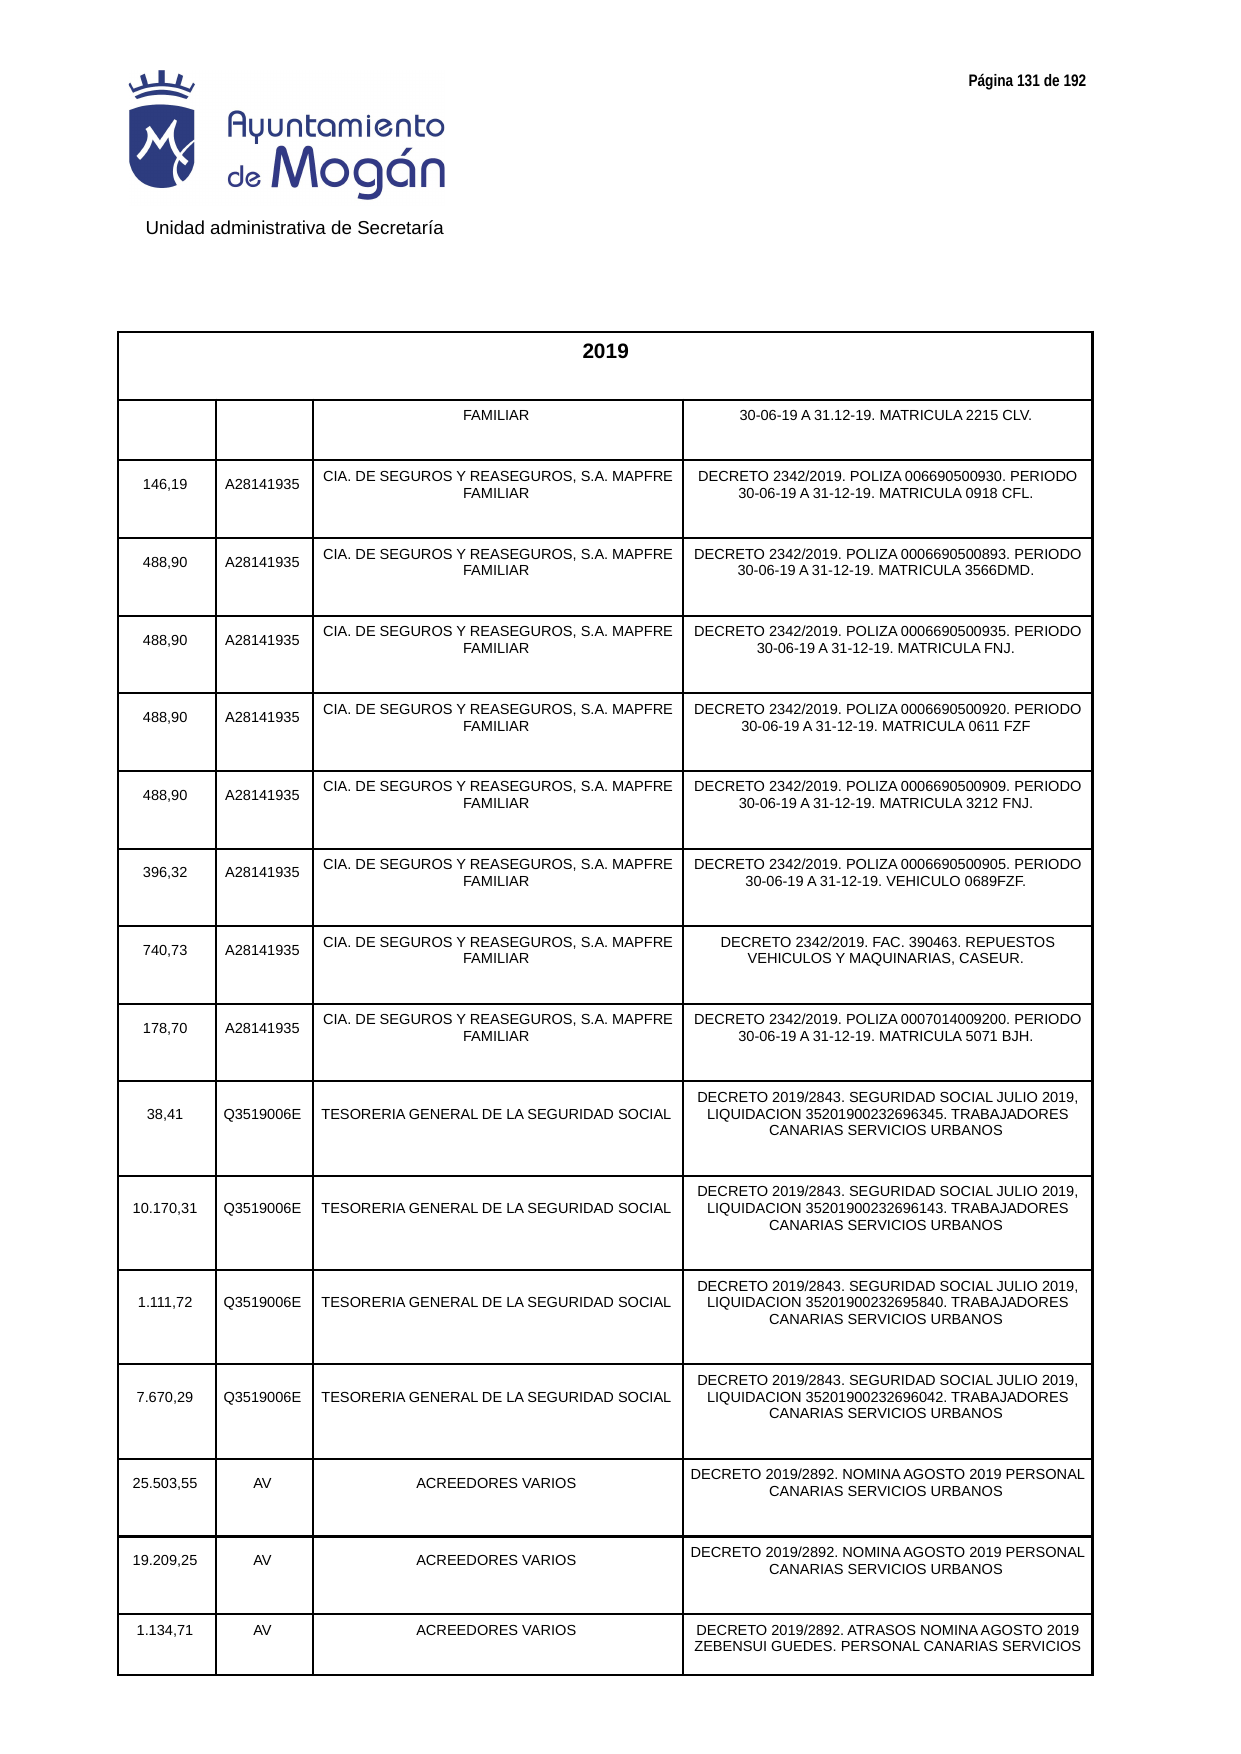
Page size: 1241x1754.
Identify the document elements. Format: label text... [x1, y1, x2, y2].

table_cell DECRETO 2342/2019. POLIZA 0006690500920. PERIODO 30-06-19 A 31-12-19. MATRICULA 0611 FZF [684, 694, 1091, 770]
table_cell 25.503,55 [119, 1460, 215, 1535]
table_cell 488,90 [119, 694, 215, 770]
picture [128, 70, 445, 206]
table_cell CIA. DE SEGUROS Y REASEGUROS, S.A. MAPFRE FAMILIAR [314, 927, 682, 1003]
table_cell 740,73 [119, 927, 215, 1003]
table_cell ACREEDORES VARIOS [314, 1460, 682, 1535]
table_cell A28141935 [217, 850, 312, 925]
table_cell 1.134,71 [119, 1615, 215, 1674]
table_cell FAMILIAR [314, 401, 682, 459]
table_cell DECRETO 2019/2892. NOMINA AGOSTO 2019 PERSONAL CANARIAS SERVICIOS URBANOS [684, 1538, 1091, 1613]
table_cell A28141935 [217, 461, 312, 537]
table_cell A28141935 [217, 694, 312, 770]
table_cell 146,19 [119, 461, 215, 537]
table_cell AV [217, 1460, 312, 1535]
table_cell CIA. DE SEGUROS Y REASEGUROS, S.A. MAPFRE FAMILIAR [314, 694, 682, 770]
table_cell A28141935 [217, 772, 312, 847]
table_cell DECRETO 2342/2019. FAC. 390463. REPUESTOS VEHICULOS Y MAQUINARIAS, CASEUR. [684, 927, 1091, 1003]
table_cell A28141935 [217, 1005, 312, 1080]
table_cell 1.111,72 [119, 1271, 215, 1363]
table_cell DECRETO 2342/2019. POLIZA 0006690500905. PERIODO 30-06-19 A 31-12-19. VEHICULO 0689FZF. [684, 850, 1091, 925]
table_cell DECRETO 2342/2019. POLIZA 0006690500893. PERIODO 30-06-19 A 31-12-19. MATRICULA 3566DMD. [684, 539, 1091, 614]
table_cell DECRETO 2019/2843. SEGURIDAD SOCIAL JULIO 2019, LIQUIDACION 35201900232696143. TRABAJADORES CANARIAS SERVICIOS URBANOS [684, 1177, 1091, 1269]
table_cell [119, 401, 215, 459]
table_cell 38,41 [119, 1082, 215, 1174]
table_cell CIA. DE SEGUROS Y REASEGUROS, S.A. MAPFRE FAMILIAR [314, 850, 682, 925]
table_cell 488,90 [119, 539, 215, 614]
table_cell DECRETO 2342/2019. POLIZA 006690500930. PERIODO 30-06-19 A 31-12-19. MATRICULA 0918 CFL. [684, 461, 1091, 537]
table_cell 488,90 [119, 772, 215, 847]
table_cell Q3519006E [217, 1365, 312, 1458]
table_cell ACREEDORES VARIOS [314, 1615, 682, 1674]
table_cell TESORERIA GENERAL DE LA SEGURIDAD SOCIAL [314, 1271, 682, 1363]
table_cell DECRETO 2342/2019. POLIZA 0006690500909. PERIODO 30-06-19 A 31-12-19. MATRICULA 3212 FNJ. [684, 772, 1091, 847]
table_cell TESORERIA GENERAL DE LA SEGURIDAD SOCIAL [314, 1177, 682, 1269]
table_cell 7.670,29 [119, 1365, 215, 1458]
table_cell 488,90 [119, 617, 215, 692]
table_cell CIA. DE SEGUROS Y REASEGUROS, S.A. MAPFRE FAMILIAR [314, 772, 682, 847]
table_cell DECRETO 2019/2843. SEGURIDAD SOCIAL JULIO 2019, LIQUIDACION 35201900232695840. TRABAJADORES CANARIAS SERVICIOS URBANOS [684, 1271, 1091, 1363]
table_cell DECRETO 2342/2019. POLIZA 0007014009200. PERIODO 30-06-19 A 31-12-19. MATRICULA 5071 BJH. [684, 1005, 1091, 1080]
table_cell Q3519006E [217, 1271, 312, 1363]
table_cell CIA. DE SEGUROS Y REASEGUROS, S.A. MAPFRE FAMILIAR [314, 1005, 682, 1080]
table_cell 10.170,31 [119, 1177, 215, 1269]
table_cell A28141935 [217, 539, 312, 614]
table_cell CIA. DE SEGUROS Y REASEGUROS, S.A. MAPFRE FAMILIAR [314, 539, 682, 614]
table_cell DECRETO 2019/2843. SEGURIDAD SOCIAL JULIO 2019, LIQUIDACION 35201900232696345. TRABAJADORES CANARIAS SERVICIOS URBANOS [684, 1082, 1091, 1174]
table_cell DECRETO 2019/2843. SEGURIDAD SOCIAL JULIO 2019, LIQUIDACION 35201900232696042. TRABAJADORES CANARIAS SERVICIOS URBANOS [684, 1365, 1091, 1458]
table_cell 19.209,25 [119, 1538, 215, 1613]
table_cell CIA. DE SEGUROS Y REASEGUROS, S.A. MAPFRE FAMILIAR [314, 617, 682, 692]
table_cell TESORERIA GENERAL DE LA SEGURIDAD SOCIAL [314, 1082, 682, 1174]
table_cell 396,32 [119, 850, 215, 925]
table_cell 30-06-19 A 31.12-19. MATRICULA 2215 CLV. [684, 401, 1091, 459]
table_cell AV [217, 1615, 312, 1674]
table_header 2019 [119, 333, 1091, 398]
table_cell DECRETO 2019/2892. NOMINA AGOSTO 2019 PERSONAL CANARIAS SERVICIOS URBANOS [684, 1460, 1091, 1535]
table_cell CIA. DE SEGUROS Y REASEGUROS, S.A. MAPFRE FAMILIAR [314, 461, 682, 537]
table_cell ACREEDORES VARIOS [314, 1538, 682, 1613]
table_cell A28141935 [217, 927, 312, 1003]
table_cell TESORERIA GENERAL DE LA SEGURIDAD SOCIAL [314, 1365, 682, 1458]
table_cell [217, 401, 312, 459]
table_cell DECRETO 2019/2892. ATRASOS NOMINA AGOSTO 2019 ZEBENSUI GUEDES. PERSONAL CANARIAS SERVICIOS [684, 1615, 1091, 1674]
table_cell A28141935 [217, 617, 312, 692]
table_cell Q3519006E [217, 1082, 312, 1174]
table_cell 178,70 [119, 1005, 215, 1080]
table_cell DECRETO 2342/2019. POLIZA 0006690500935. PERIODO 30-06-19 A 31-12-19. MATRICULA FNJ. [684, 617, 1091, 692]
table_cell Q3519006E [217, 1177, 312, 1269]
table_cell AV [217, 1538, 312, 1613]
